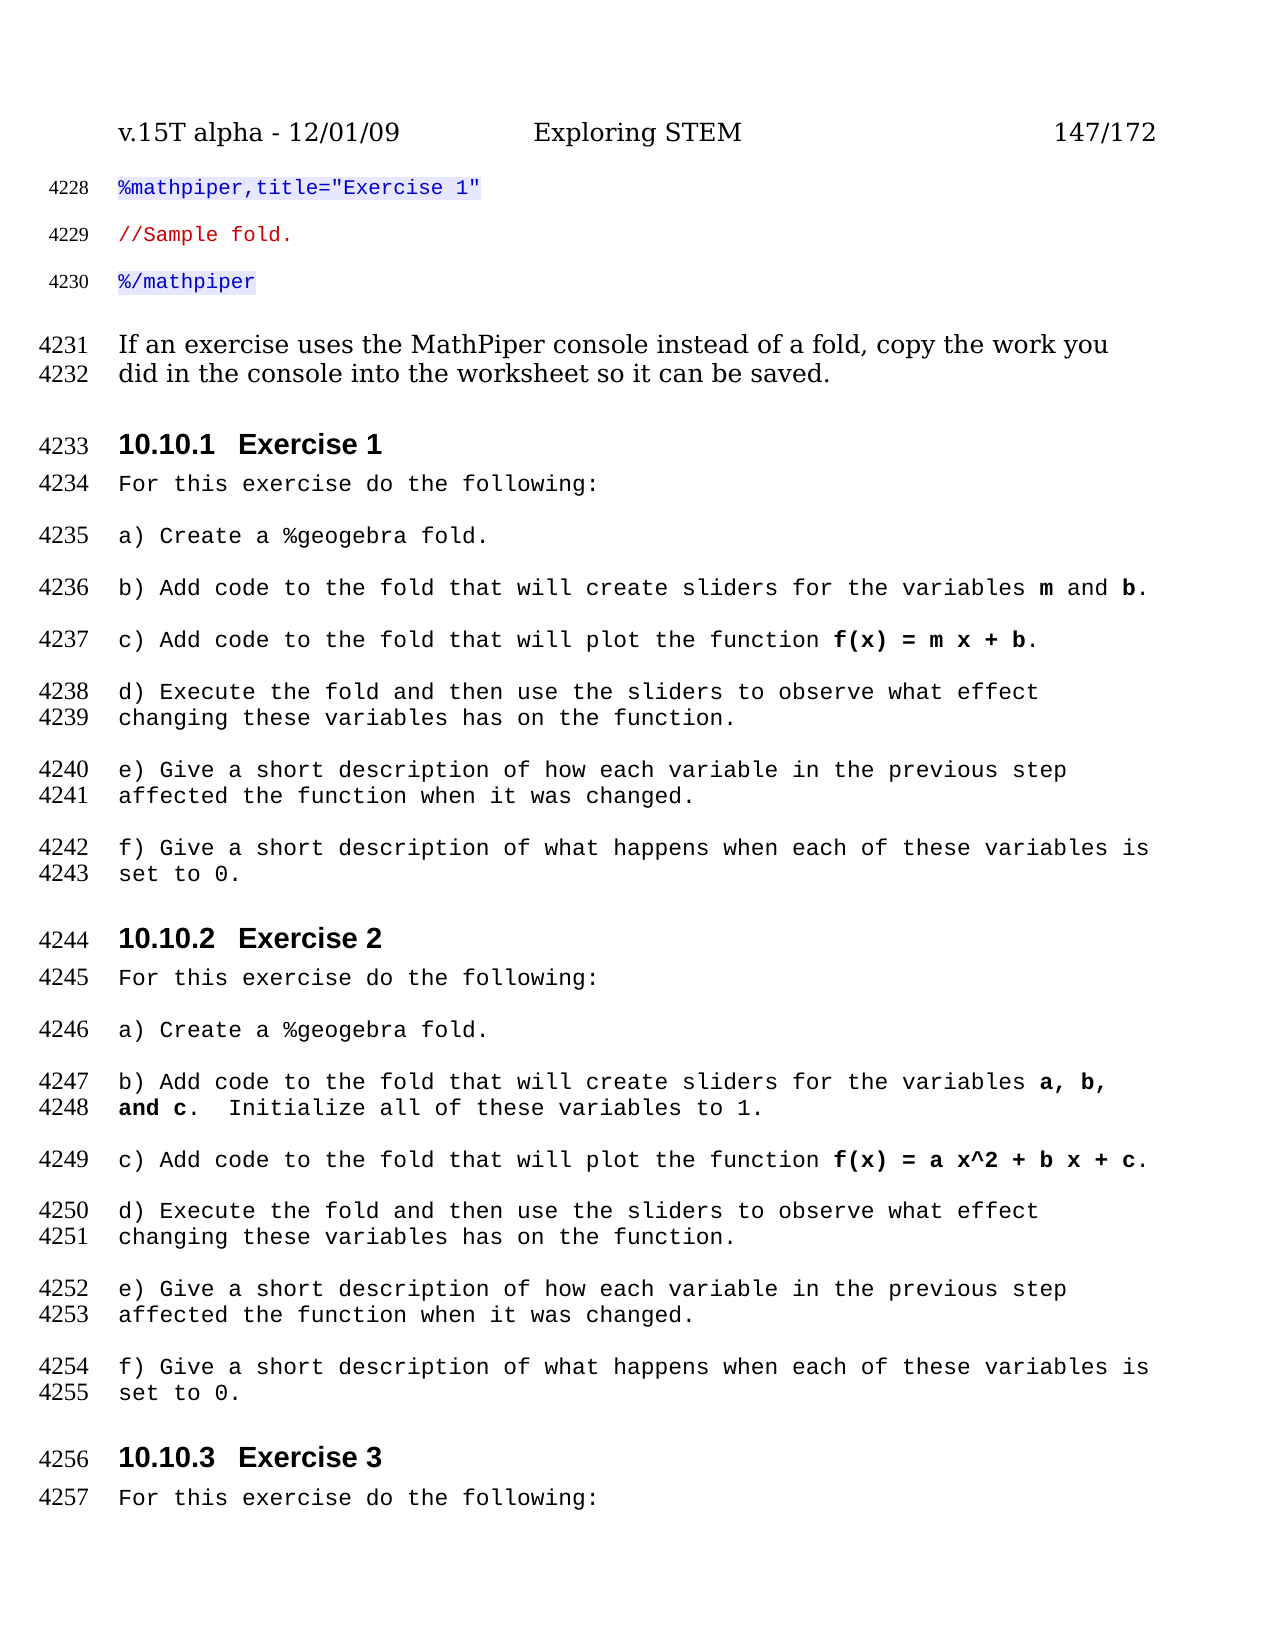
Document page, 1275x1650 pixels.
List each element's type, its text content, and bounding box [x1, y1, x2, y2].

text If an exercise uses the MathPiper console instead of a fold, copy the work you did in the console into the worksheet so it can be saved. [118, 330, 1157, 388]
text b) Add code to the fold that will create sliders for the variables m and b. [118, 577, 1157, 602]
subtitle Exercise 3 [118, 1440, 1157, 1474]
text a) Create a %geogebra fold. [118, 1018, 1157, 1044]
text a) Create a %geogebra fold. [118, 525, 1157, 551]
text //Sample fold. [118, 224, 1157, 248]
subtitle Exercise 2 [118, 921, 1157, 954]
text d) Execute the fold and then use the sliders to observe what effect changing these variables has on the function. [118, 1200, 1157, 1252]
text b) Add code to the fold that will create sliders for the variables a, b, and c. Initialize all of these variables to 1. [118, 1070, 1157, 1122]
text f) Give a short description of what happens when each of these variables is set to 0. [118, 1355, 1157, 1407]
subtitle Exercise 1 [118, 427, 1157, 461]
text d) Execute the fold and then use the sliders to observe what effect changing these variables has on the function. [118, 680, 1157, 732]
text For this exercise do the following: [118, 966, 1157, 992]
text e) Give a short description of how each variable in the previous step affected the function when it was changed. [118, 758, 1157, 810]
text c) Add code to the fold that will plot the function f(x) = m x + b. [118, 628, 1157, 654]
text e) Give a short description of how each variable in the previous step affected the function when it was changed. [118, 1278, 1157, 1329]
text %/mathpiper [118, 271, 1157, 295]
text f) Give a short description of what happens when each of these variables is set to 0. [118, 836, 1157, 888]
text For this exercise do the following: [118, 1486, 1157, 1512]
text %mathpiper,title="Exercise 1" [118, 177, 1157, 200]
text c) Add code to the fold that will plot the function f(x) = a x^2 + b x + c. [118, 1148, 1157, 1174]
text For this exercise do the following: [118, 473, 1157, 499]
